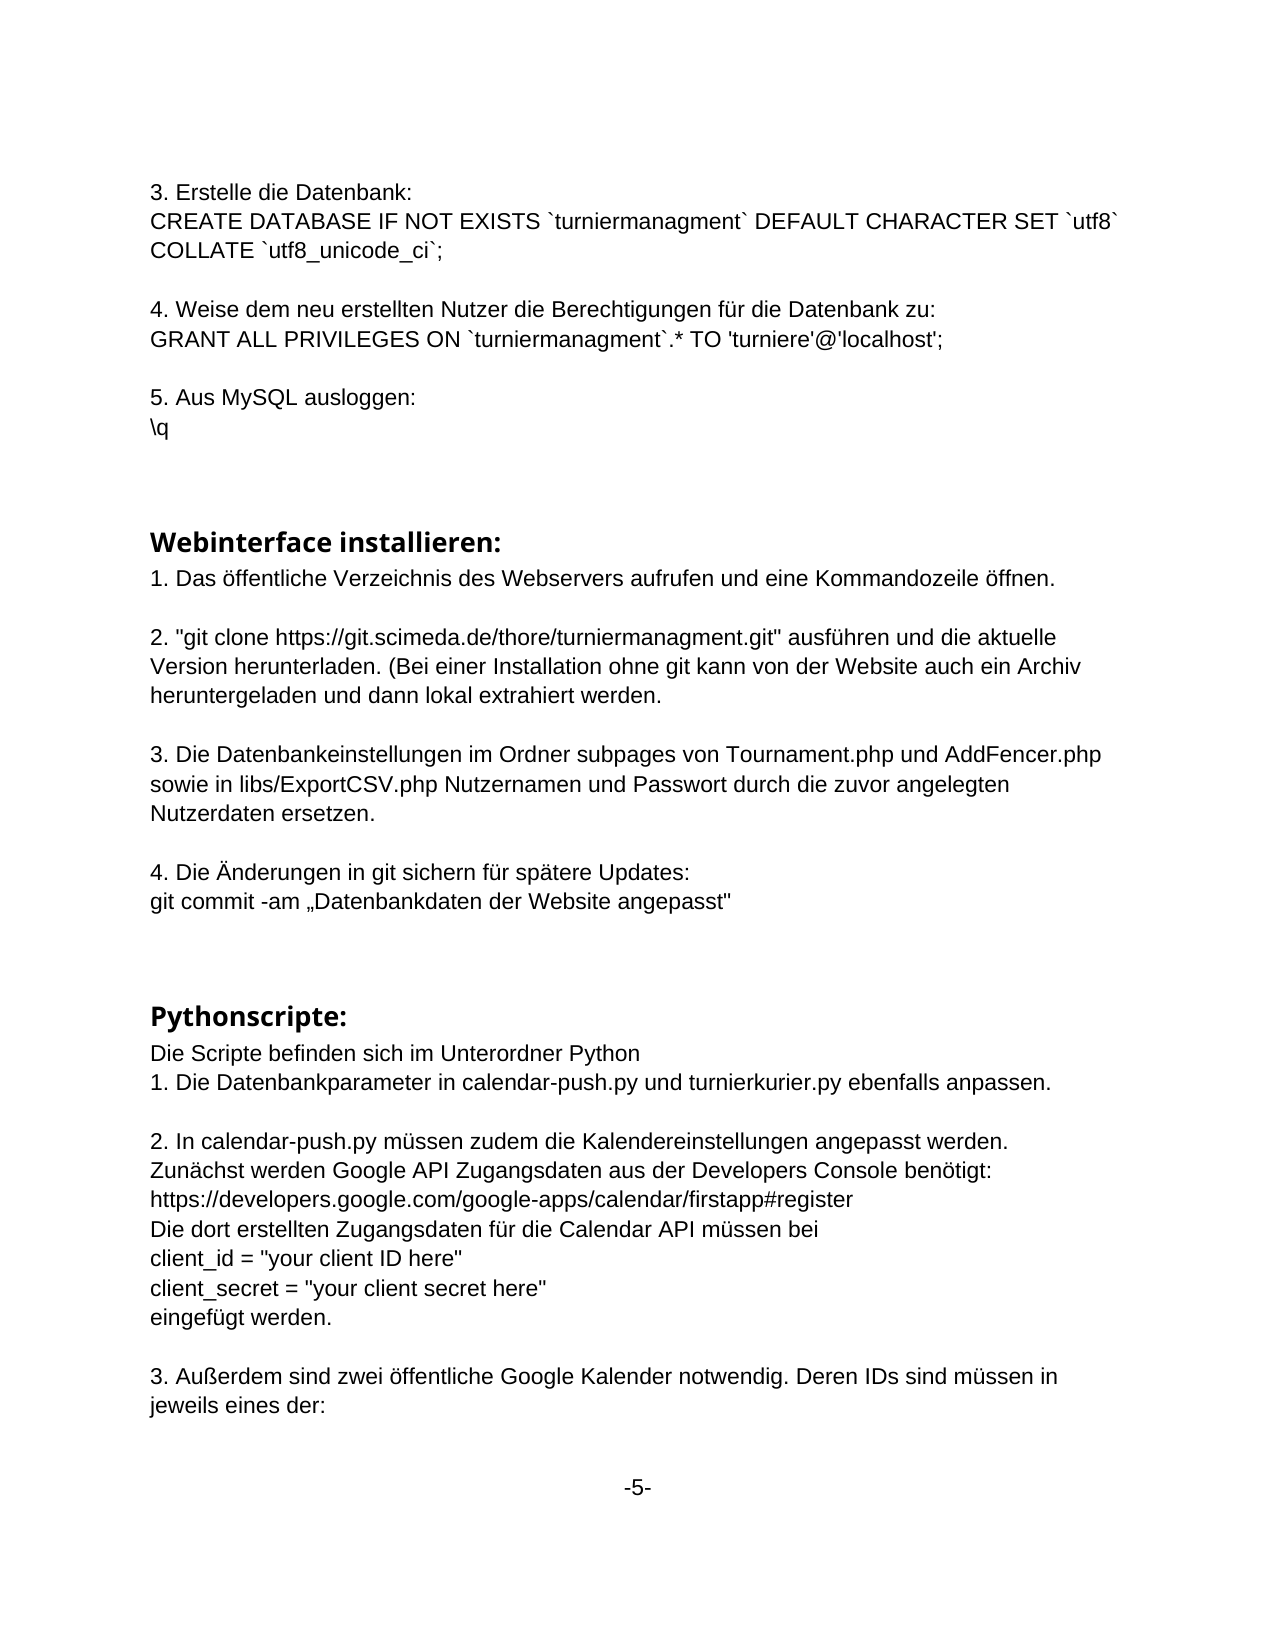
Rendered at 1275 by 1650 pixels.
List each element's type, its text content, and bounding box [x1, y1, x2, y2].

text Die dort erstellten Zugangsdaten für die Calendar API müssen bei [150, 1216, 1125, 1242]
text 2. "git clone https://git.scimeda.de/thore/turniermanagment.git" ausführen und die aktuelle Version herunterladen. (Bei einer Installation ohne git kann von der Website auch ein Archiv heruntergeladen und dann lokal extrahiert werden. [150, 624, 1125, 709]
text 3. Die Datenbankeinstellungen im Ordner subpages von Tournament.php und AddFencer.php sowie in libs/ExportCSV.php Nutzernamen und Passwort durch die zuvor angelegten Nutzerdaten ersetzen. [150, 742, 1125, 826]
subtitle Webinterface installieren: [150, 523, 1125, 560]
text \q [150, 414, 1125, 440]
text eingefügt werden. [150, 1304, 1125, 1330]
text 2. In calendar-push.py müssen zudem die Kalendereinstellungen angepasst werden. [150, 1128, 1125, 1154]
text client_id = "your client ID here" [150, 1246, 1125, 1271]
text GRANT ALL PRIVILEGES ON `turniermanagment`.* TO 'turniere'@'localhost'; [150, 326, 1125, 352]
text CREATE DATABASE IF NOT EXISTS `turniermanagment` DEFAULT CHARACTER SET `utf8` COLLATE `utf8_unicode_ci`; [150, 209, 1125, 264]
text https://developers.google.com/google-apps/calendar/firstapp#register [150, 1187, 1125, 1213]
text 1. Das öffentliche Verzeichnis des Webservers aufrufen und eine Kommandozeile öffnen. [150, 566, 1125, 591]
text 4. Die Änderungen in git sichern für spätere Updates: [150, 859, 1125, 885]
text Die Scripte befinden sich im Unterordner Python [150, 1040, 1125, 1066]
text Zunächst werden Google API Zugangsdaten aus der Developers Console benötigt: [150, 1158, 1125, 1183]
text 3. Außerdem sind zwei öffentliche Google Kalender notwendig. Deren IDs sind müssen in jeweils eines der: [150, 1363, 1125, 1418]
text git commit -am „Datenbankdaten der Website angepasst" [150, 889, 1125, 914]
text 3. Erstelle die Datenbank: [150, 150, 1125, 205]
text 1. Die Datenbankparameter in calendar-push.py und turnierkurier.py ebenfalls anpassen. [150, 1069, 1125, 1095]
text client_secret = "your client secret here" [150, 1275, 1125, 1301]
subtitle Pythonscripte: [150, 998, 1125, 1035]
text 4. Weise dem neu erstellten Nutzer die Berechtigungen für die Datenbank zu: [150, 297, 1125, 322]
text 5. Aus MySQL ausloggen: [150, 385, 1125, 411]
